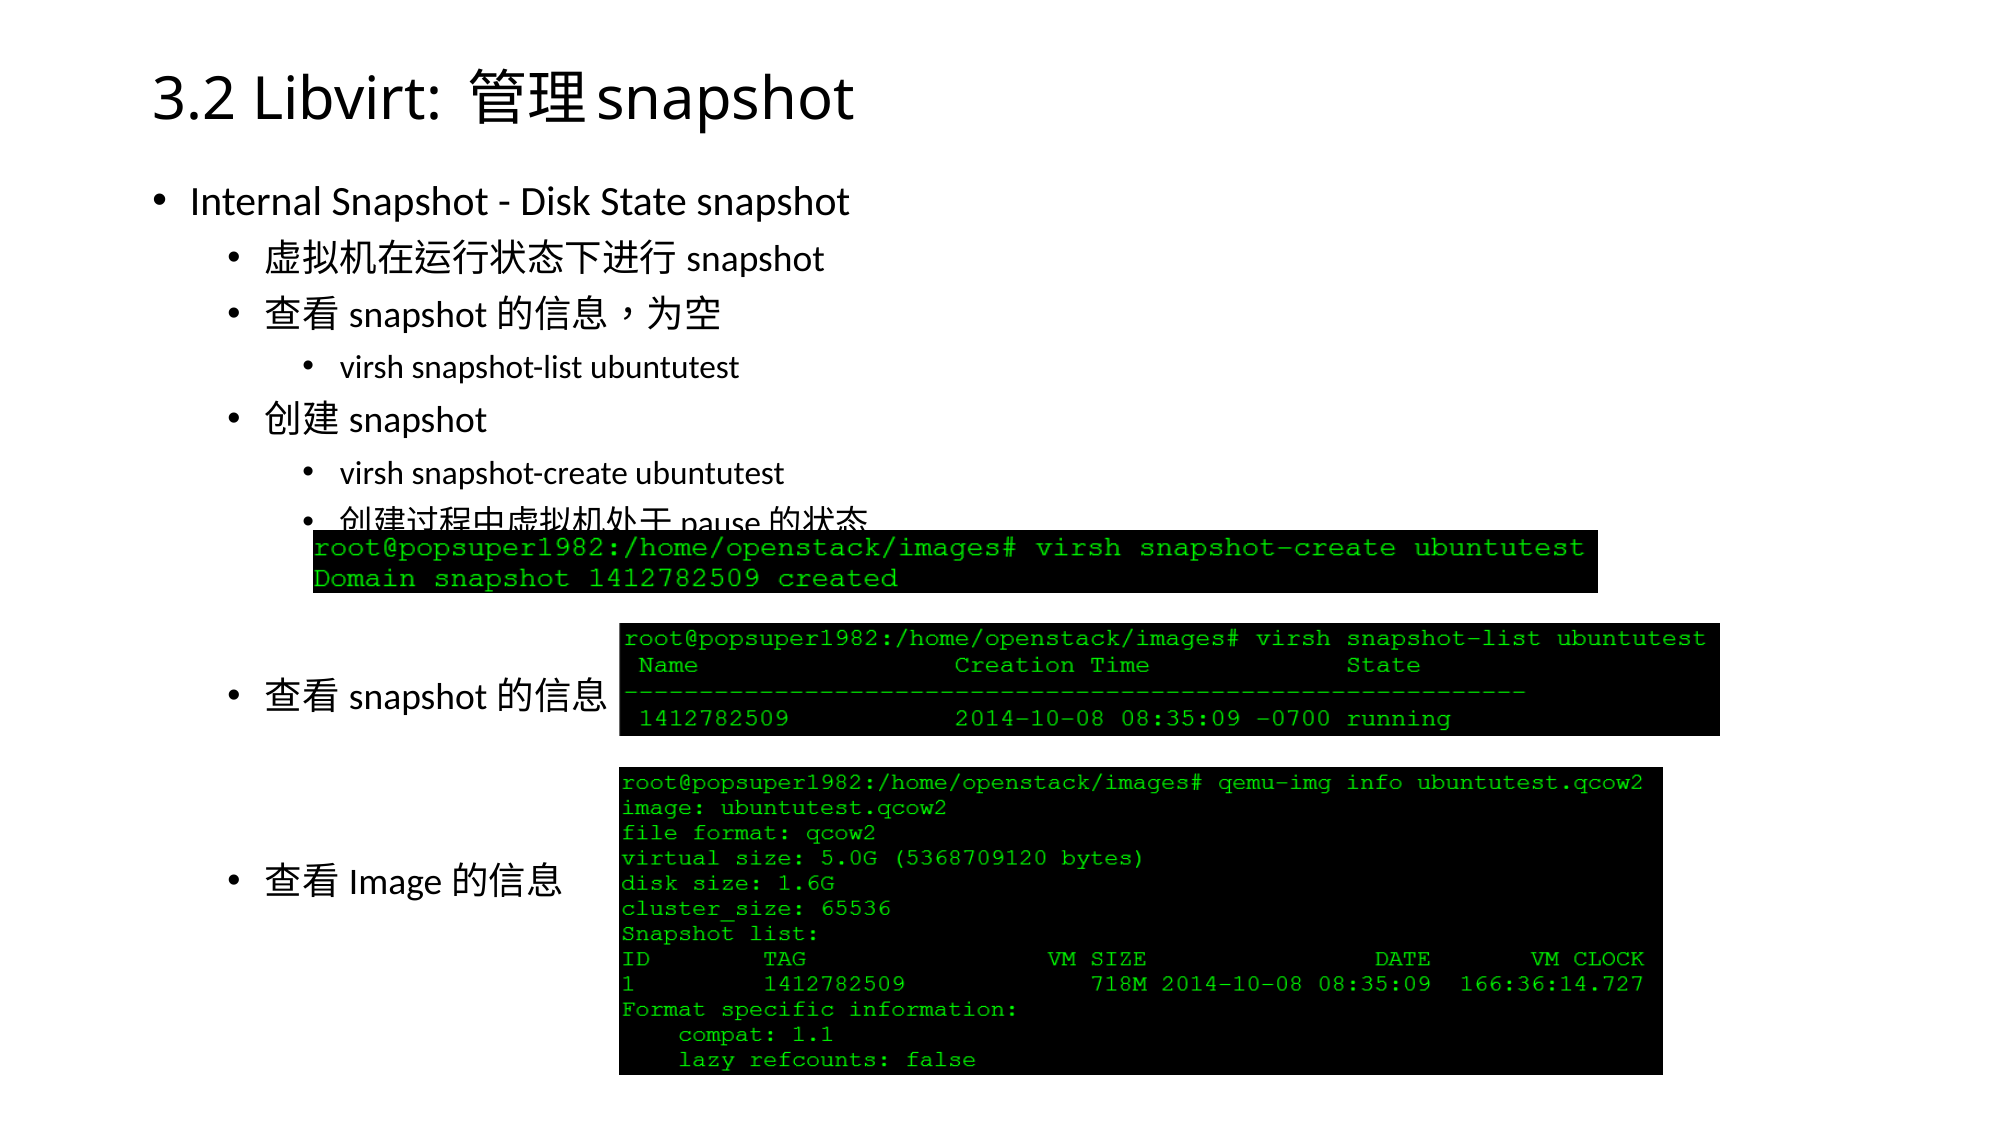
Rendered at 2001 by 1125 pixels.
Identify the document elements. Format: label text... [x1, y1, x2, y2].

picture [619, 767, 1663, 1075]
list Internal Snapshot - Disk State snapshot 虚拟机在运行状态下进行snapshot 查看snapshot的信息，为空 virsh snapshot-list ubuntutest 创建snapshot virsh snapshot-create ubuntutest 创建过程中虚拟机处于pause的状态 查看snapshot的信息 查看Image的信息 [137, 171, 1863, 1014]
picture [313, 530, 1598, 593]
title 3.2 Libvirt: 管理snapshot [137, 59, 1863, 140]
picture [619, 623, 1720, 736]
